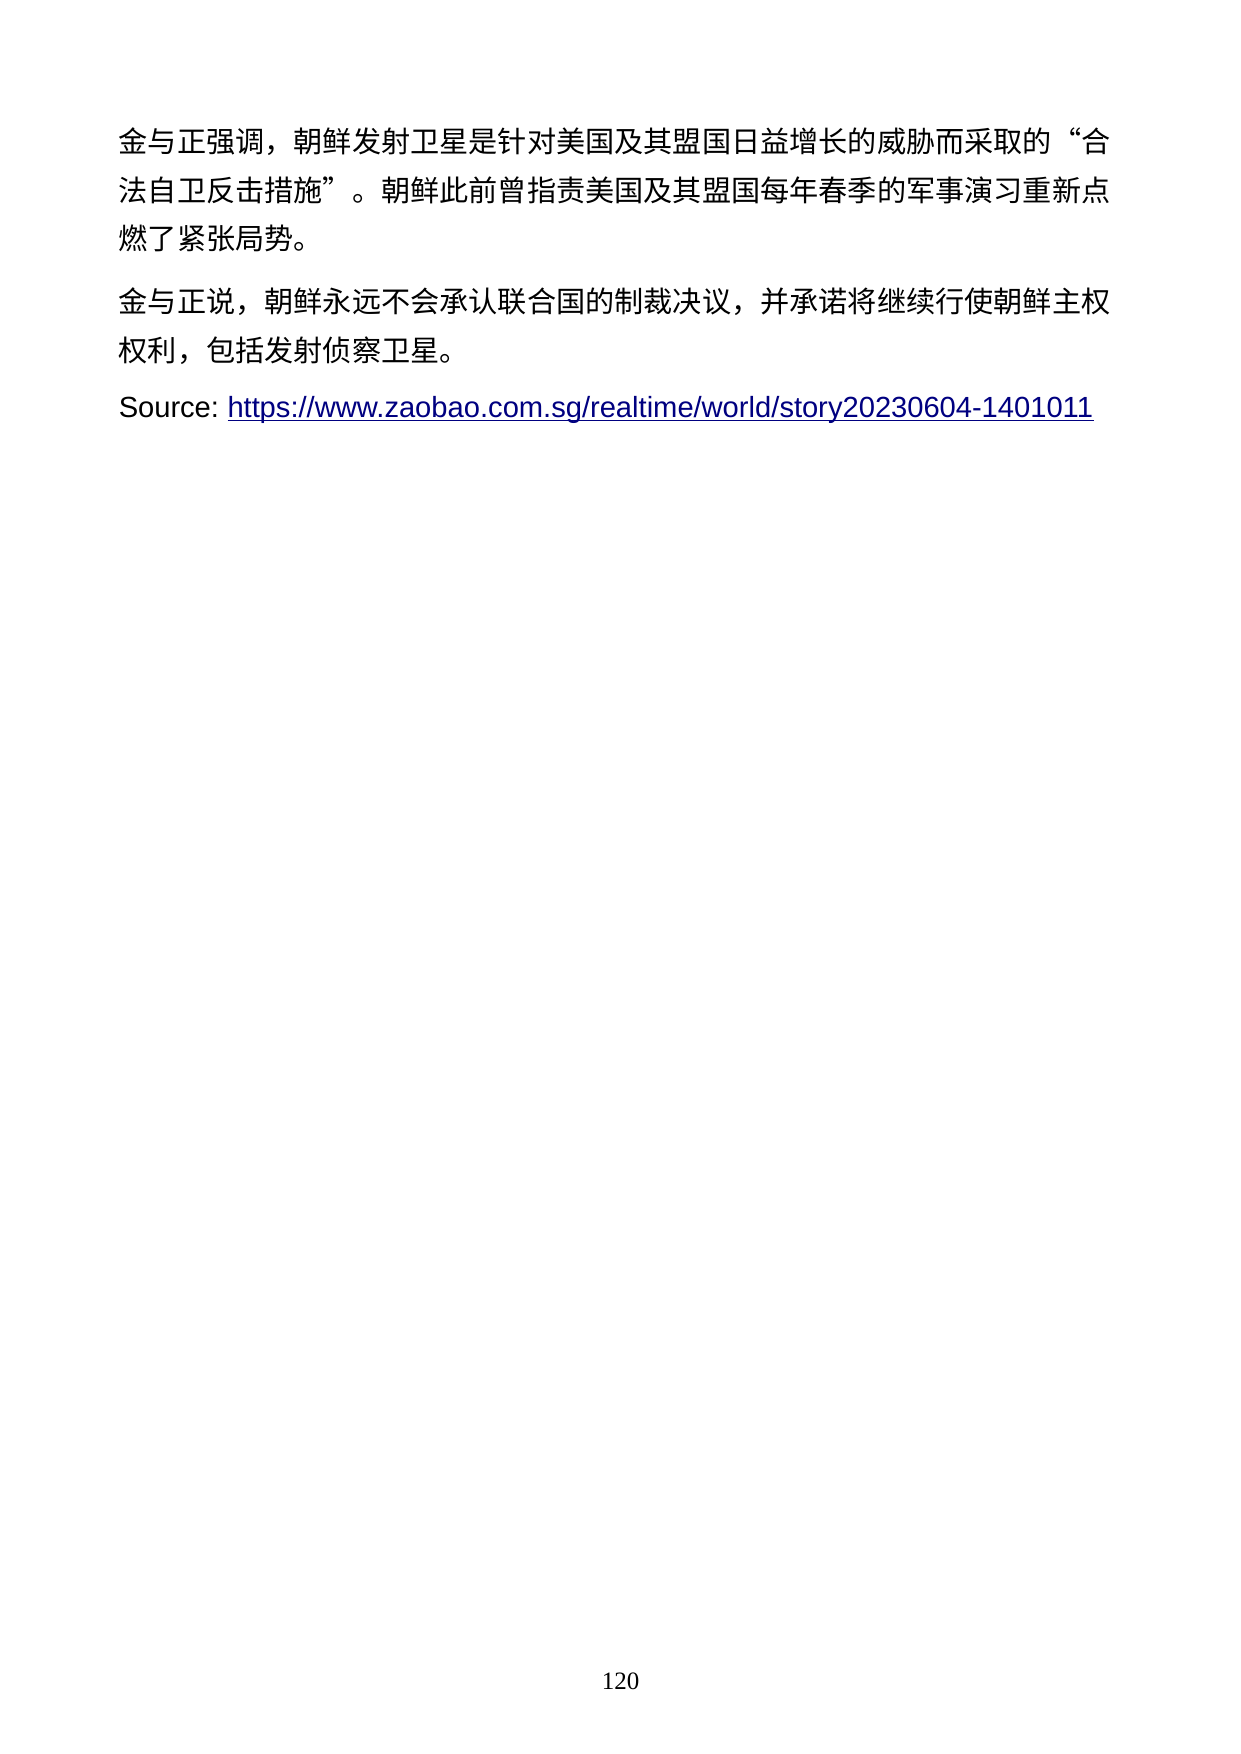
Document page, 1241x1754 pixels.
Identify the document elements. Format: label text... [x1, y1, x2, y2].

text 金与正强调，朝鲜发射卫星是针对美国及其盟国日益增长的威胁而采取的“合法自卫反击措施”。朝鲜此前曾指责美国及其盟国每年春季的军事演习重新点燃了紧张局势。 [118, 118, 1122, 258]
text Source: https://www.zaobao.com.sg/realtime/world/story20230604-1401011 [118, 390, 1122, 424]
text 金与正说，朝鲜永远不会承认联合国的制裁决议，并承诺将继续行使朝鲜主权权利，包括发射侦察卫星。 [118, 279, 1122, 369]
